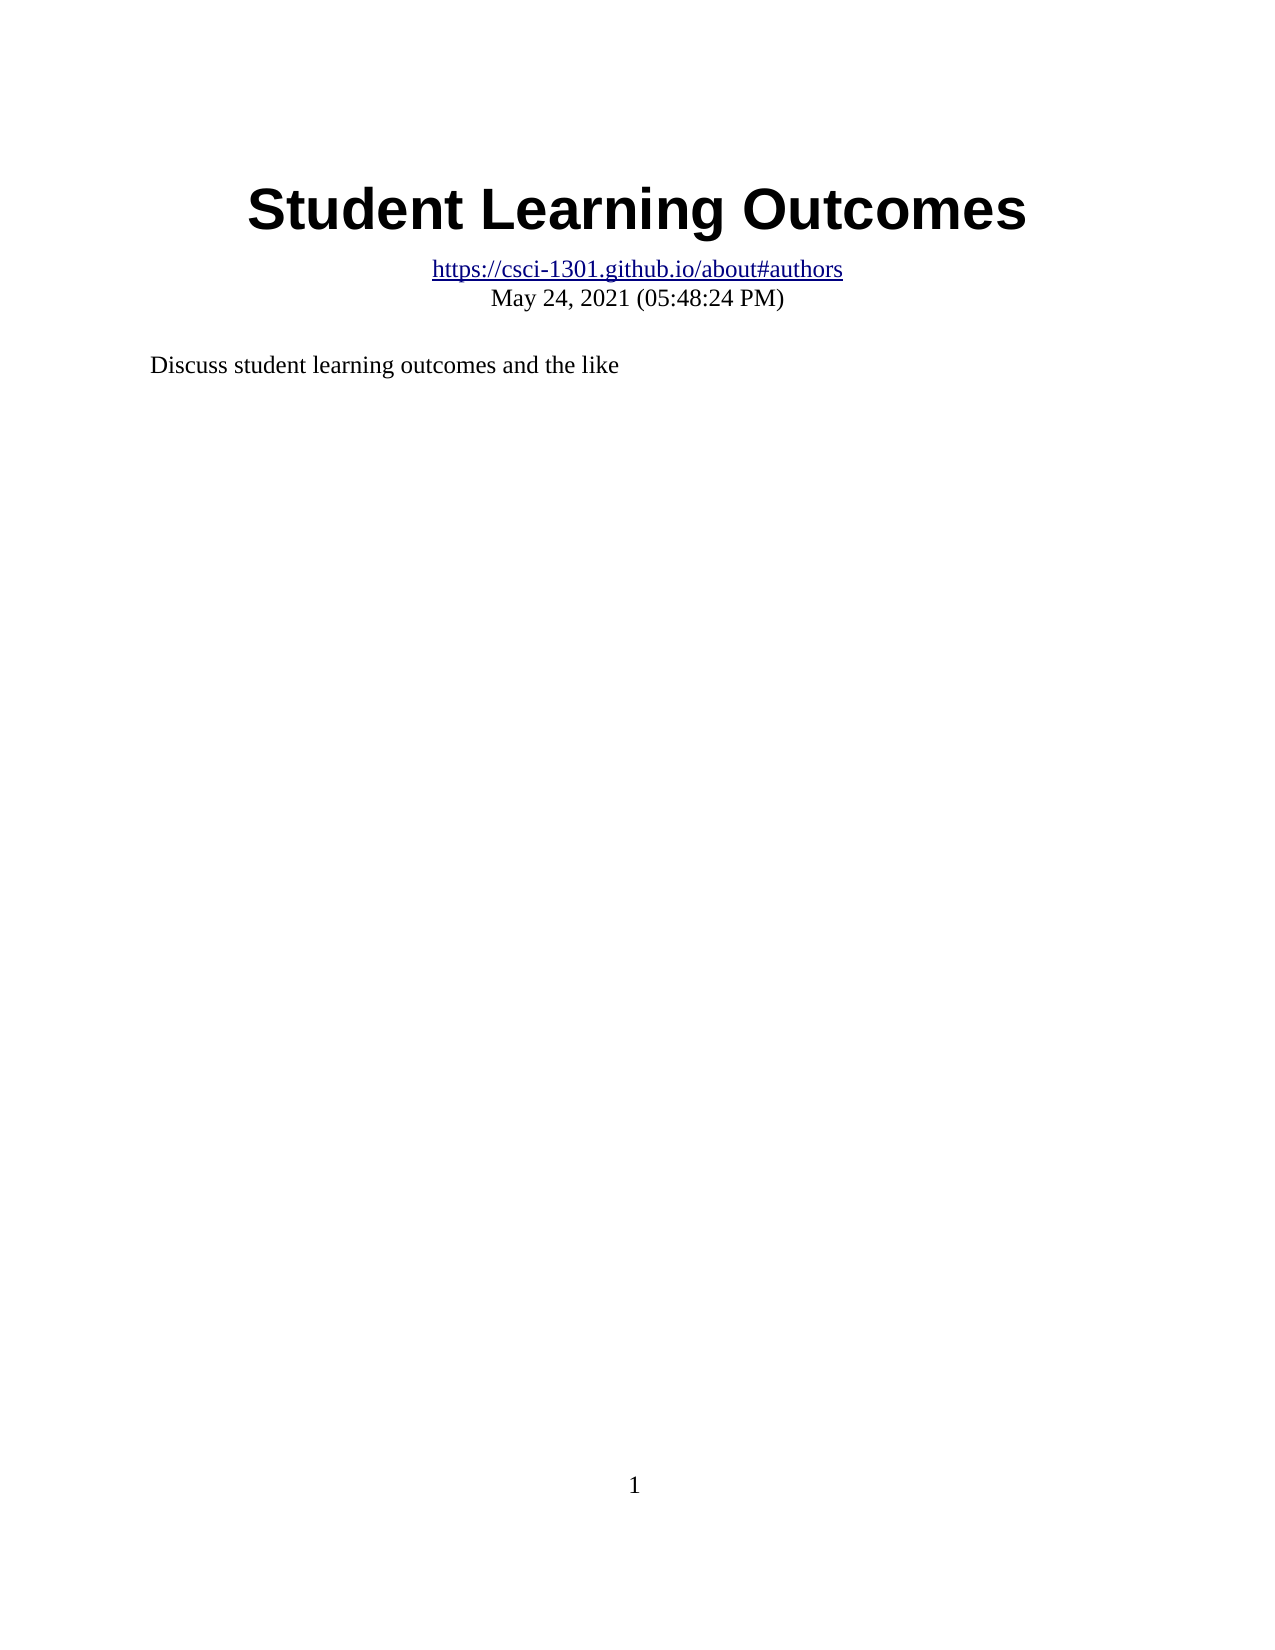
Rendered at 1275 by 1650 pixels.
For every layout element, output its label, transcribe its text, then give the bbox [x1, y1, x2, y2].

title Student Learning Outcomes [150, 175, 1125, 242]
text Discuss student learning outcomes and the like [150, 350, 1125, 378]
text May 24, 2021 (05:48:24 PM) [150, 283, 1125, 312]
text https://csci-1301.github.io/about#authors [150, 254, 1125, 283]
